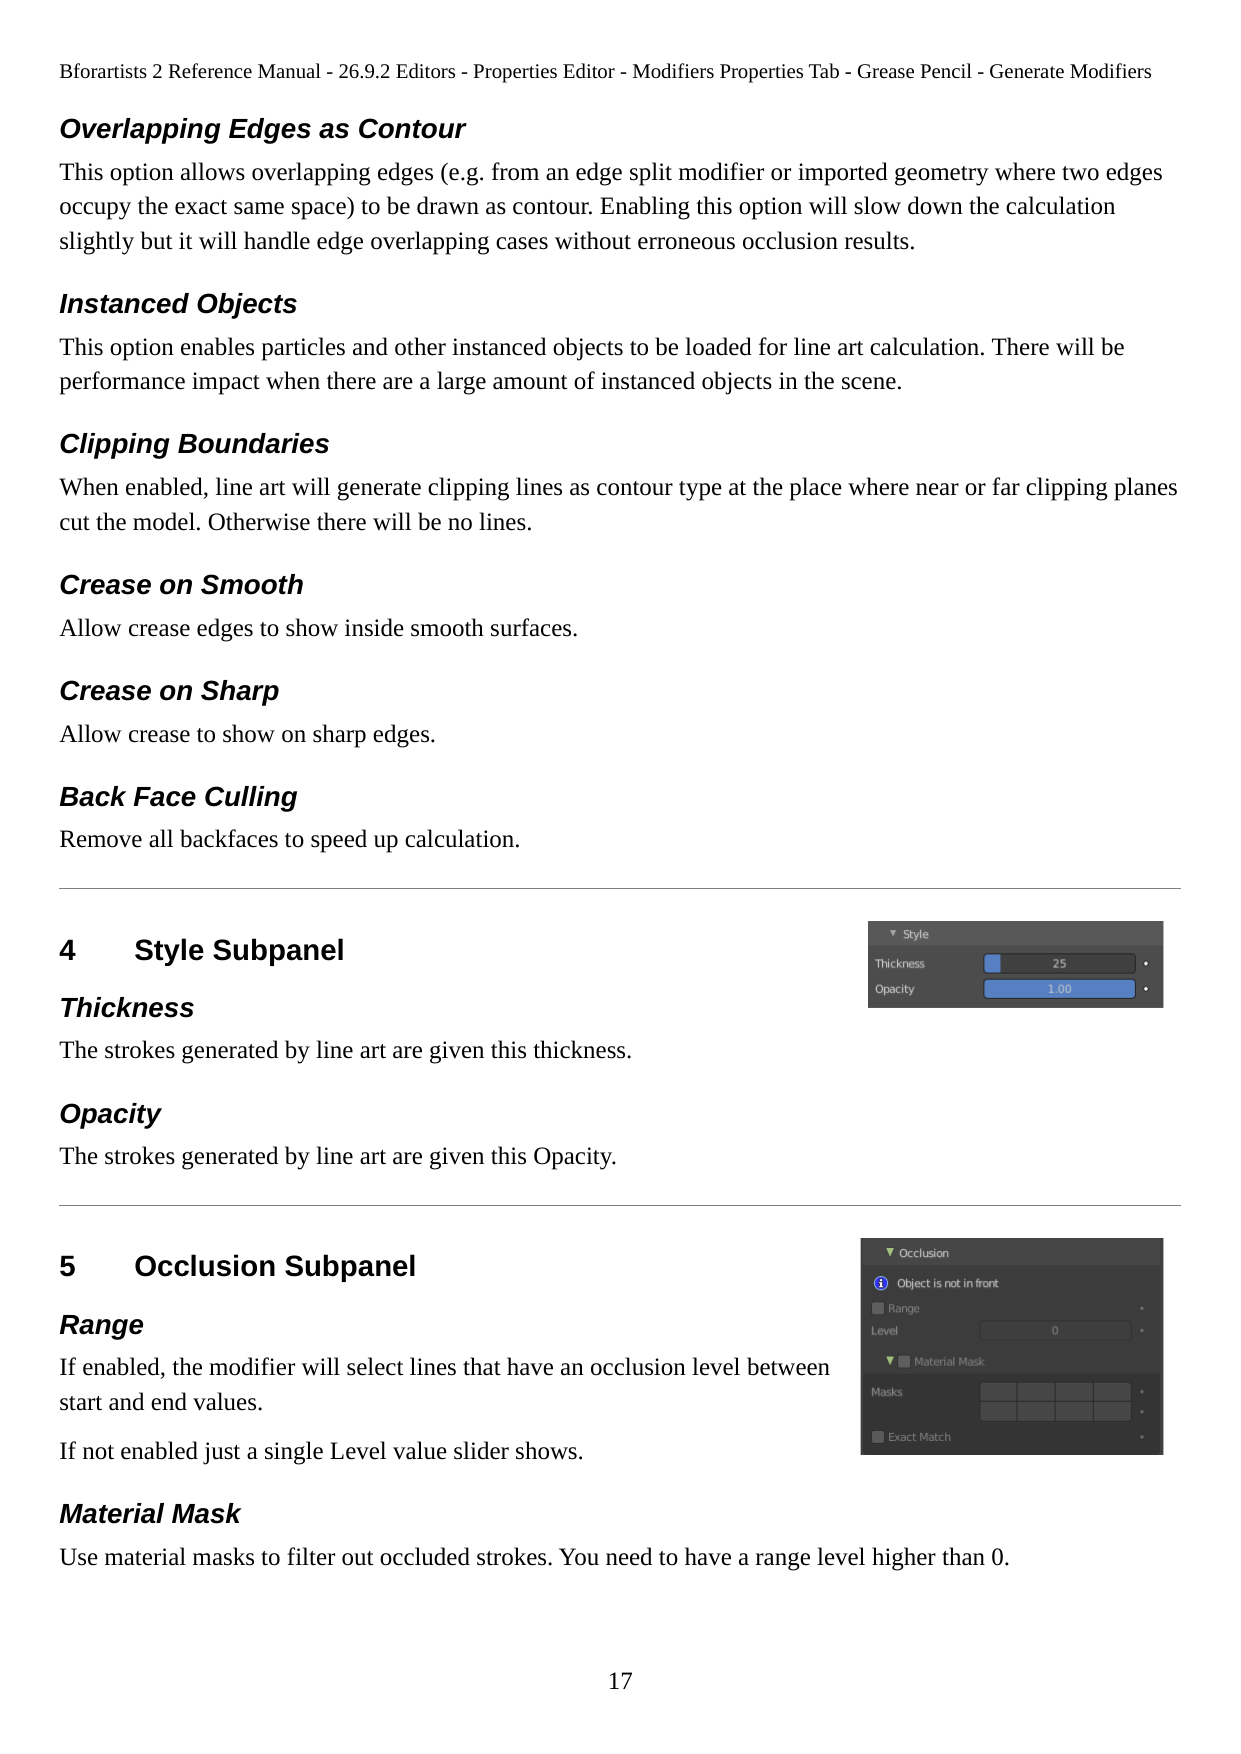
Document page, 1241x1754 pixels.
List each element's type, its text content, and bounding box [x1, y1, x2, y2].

picture [860, 1238, 1164, 1455]
subtitle Occlusion Subpanel [59, 1249, 860, 1283]
text The strokes generated by line art are given this thickness. [59, 1036, 1181, 1064]
text When enabled, line art will generate clipping lines as contour type at the place where near or far clipping planes cut the model. Otherwise there will be no lines. [59, 472, 1181, 536]
subtitle Overlapping Edges as Contour [59, 113, 1181, 144]
subtitle Back Face Culling [59, 780, 1181, 812]
subtitle [1164, 1249, 1181, 1283]
subtitle [1164, 1308, 1181, 1340]
text Remove all backfaces to speed up calculation. [59, 824, 1181, 853]
subtitle Crease on Smooth [59, 568, 1181, 600]
text Allow crease edges to show inside smooth surfaces. [59, 613, 1181, 641]
picture [868, 921, 1164, 1008]
text If not enabled just a single Level value slider shows. [59, 1436, 1181, 1465]
text The strokes generated by line art are given this Opacity. [59, 1141, 1181, 1170]
subtitle [1164, 932, 1181, 966]
subtitle Material Mask [59, 1497, 1181, 1529]
subtitle Crease on Sharp [59, 674, 1181, 706]
text Allow crease to show on sharp edges. [59, 719, 1181, 747]
subtitle Style Subpanel [59, 932, 868, 966]
text If enabled, the modifier will select lines that have an occlusion level between start and end values. [59, 1352, 860, 1416]
subtitle Instanced Objects [59, 287, 1181, 319]
subtitle Clipping Boundaries [59, 428, 1181, 460]
text Use material masks to filter out occluded strokes. You need to have a range level higher than 0. [59, 1542, 1181, 1571]
text This option enables particles and other instanced objects to be loaded for line art calculation. There will be performance impact when there are a large amount of instanced objects in the scene. [59, 332, 1181, 395]
subtitle Range [59, 1308, 860, 1340]
text This option allows overlapping edges (e.g. from an edge split modifier or imported geometry where two edges occupy the exact same space) to be drawn as contour. Enabling this option will slow down the calculation slightly but it will handle edge overlapping cases without erroneous occlusion results. [59, 157, 1181, 255]
subtitle Opacity [59, 1097, 1181, 1129]
subtitle Thickness [59, 991, 1181, 1023]
